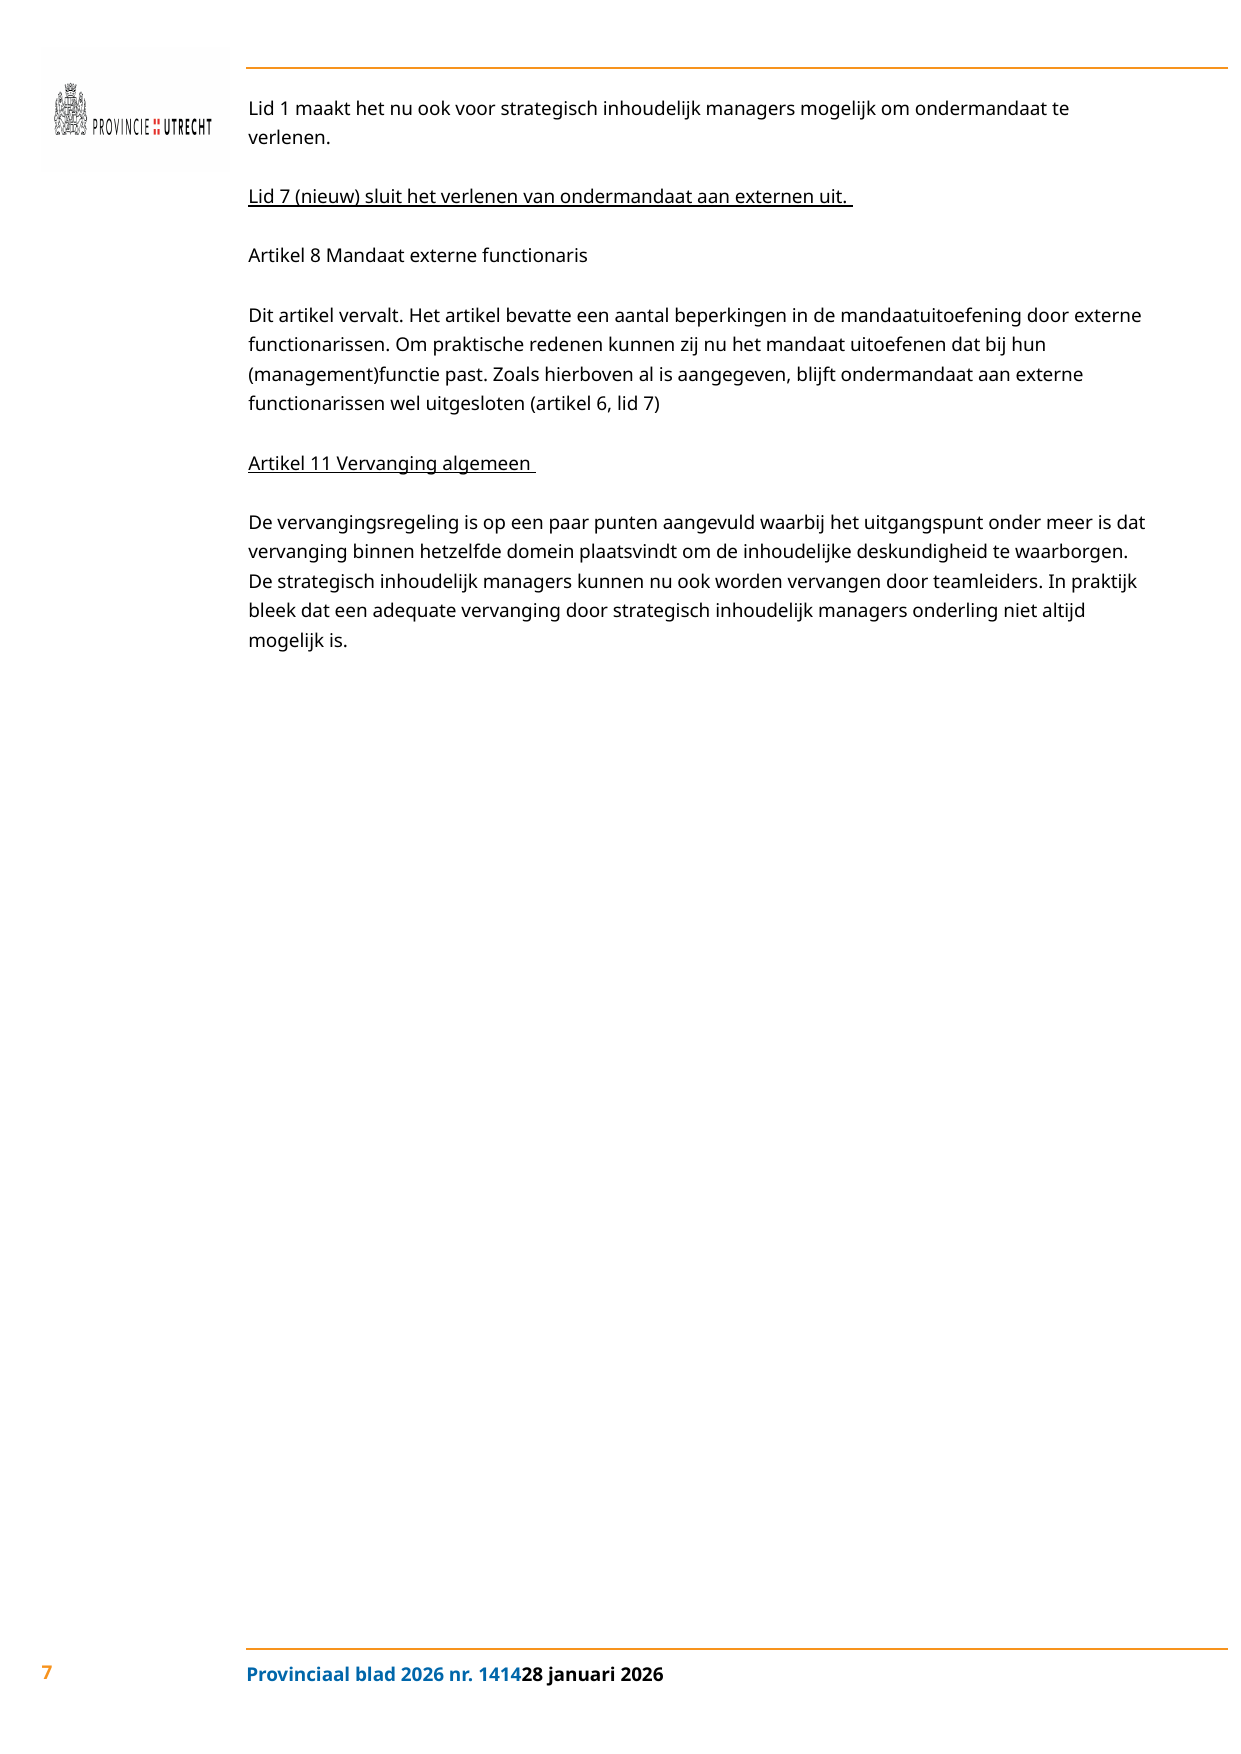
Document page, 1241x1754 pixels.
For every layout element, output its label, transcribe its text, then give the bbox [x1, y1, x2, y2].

text Dit artikel vervalt. Het artikel bevatte een aantal beperkingen in de mandaatuitoefening door externe functionarissen. Om praktische redenen kunnen zij nu het mandaat uitoefenen dat bij hun (management)functie past. Zoals hierboven al is aangegeven, blijft ondermandaat aan externe functionarissen wel uitgesloten (artikel 6, lid 7) [248, 302, 1152, 416]
text Artikel 8 Mandaat externe functionaris [248, 243, 1152, 268]
picture [41, 47, 231, 172]
text Artikel 11 Vervanging algemeen [248, 450, 1152, 476]
text De vervangingsregeling is op een paar punten aangevuld waarbij het uitgangspunt onder meer is dat vervanging binnen hetzelfde domein plaatsvindt om de inhoudelijke deskundigheid te waarborgen. De strategisch inhoudelijk managers kunnen nu ook worden vervangen door teamleiders. In praktijk bleek dat een adequate vervanging door strategisch inhoudelijk managers onderling niet altijd mogelijk is. [248, 509, 1152, 653]
text Lid 7 (nieuw) sluit het verlenen van ondermandaat aan externen uit. [248, 183, 1152, 209]
text Lid 1 maakt het nu ook voor strategisch inhoudelijk managers mogelijk om ondermandaat te verlenen. [248, 95, 1152, 150]
